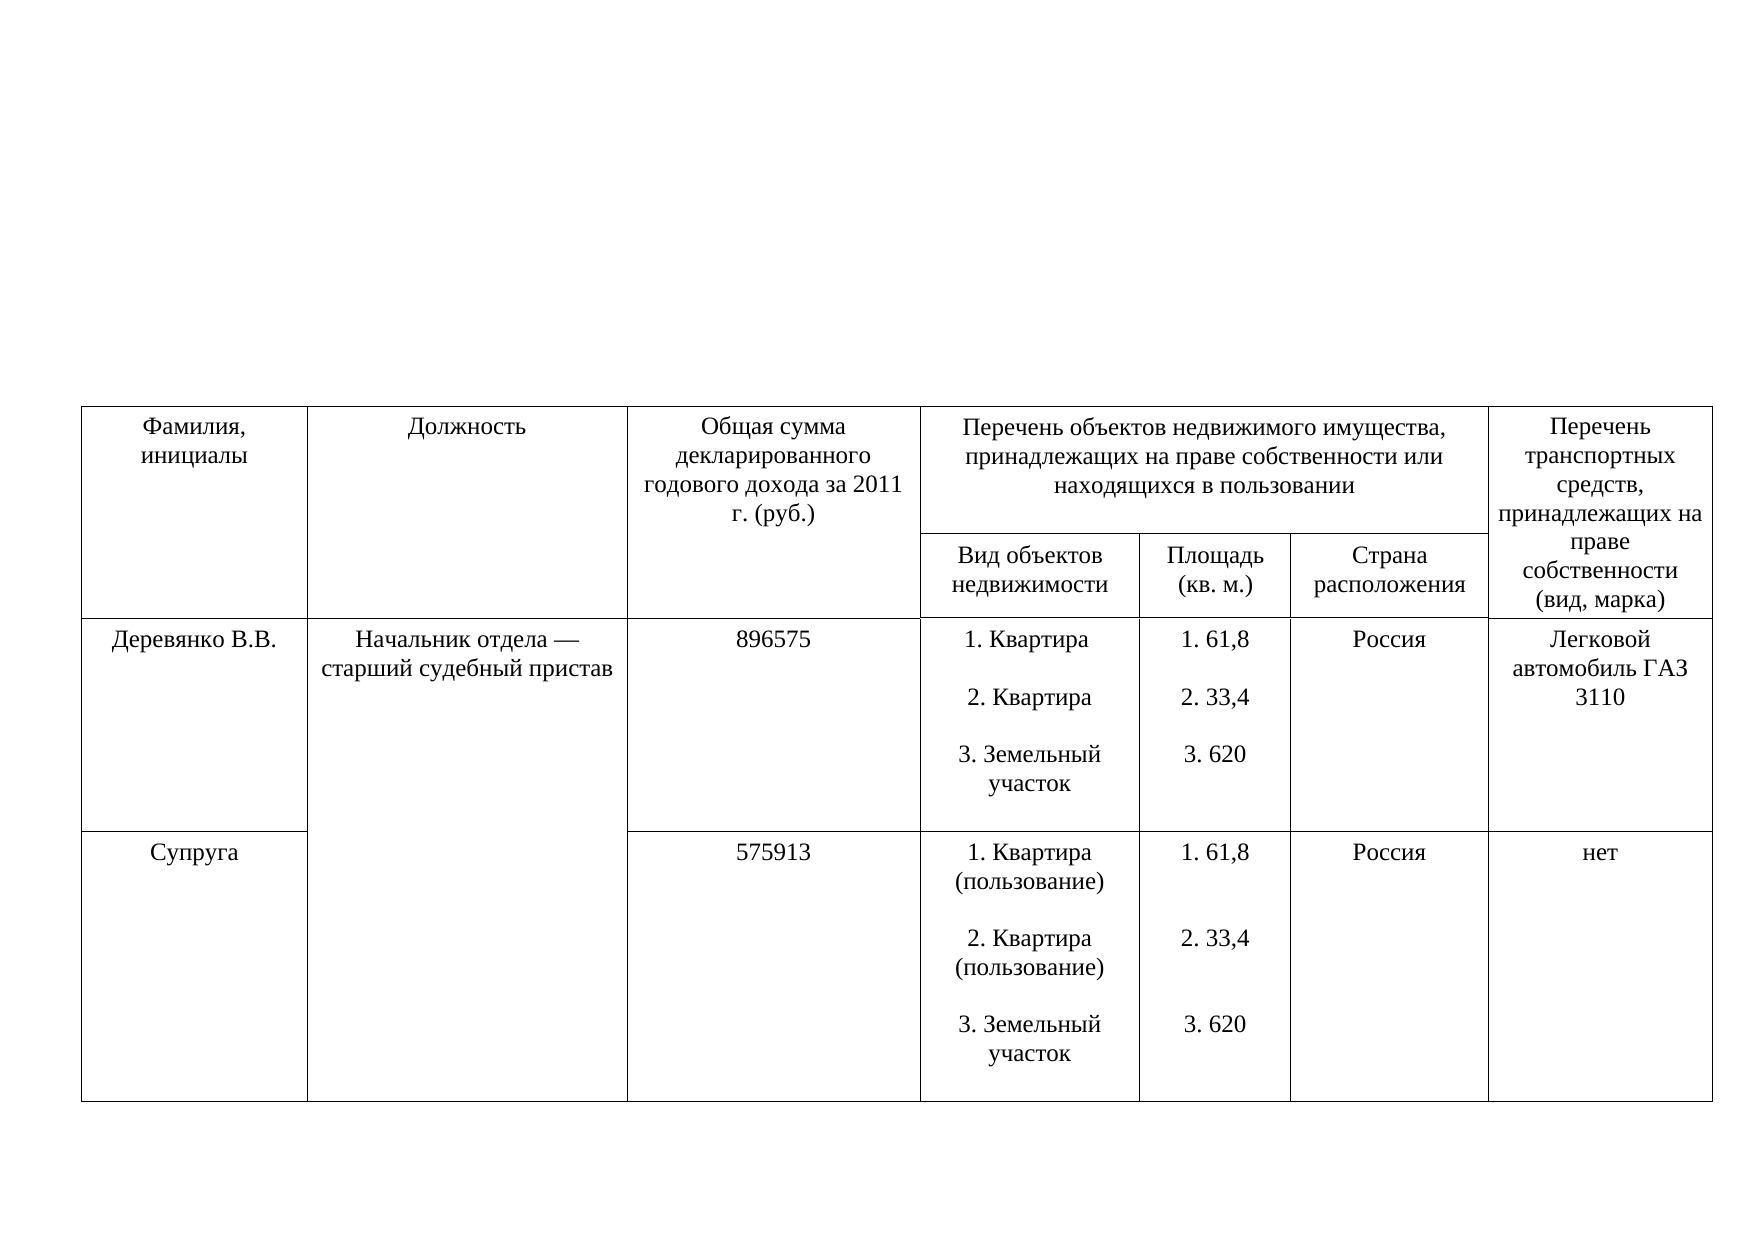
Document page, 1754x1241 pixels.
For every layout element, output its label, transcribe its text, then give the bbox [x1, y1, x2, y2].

table_cell 1. Квартира (пользование) 2. Квартира (пользование) 3. Земельный участок [921, 832, 1139, 1101]
table_header Фамилия, инициалы [82, 407, 307, 618]
table_cell Супруга [82, 832, 307, 1101]
table_header Перечень объектов недвижимого имущества, принадлежащих на праве собственности или находящихся в пользовании [921, 407, 1488, 533]
table_cell Деревянко В.В. [82, 619, 307, 831]
table_cell Страна расположения [1291, 534, 1488, 617]
table_header Общая сумма декларированного годового дохода за 2011 г. (руб.) [628, 407, 920, 618]
table_cell 575913 [628, 832, 920, 1101]
table_cell Легковой автомобиль ГАЗ 3110 [1489, 619, 1712, 831]
table_cell Площадь (кв. м.) [1140, 534, 1290, 617]
table_cell Россия [1291, 619, 1488, 831]
table_cell 1. Квартира 2. Квартира 3. Земельный участок [921, 619, 1139, 831]
table_header Перечень транспортных средств, принадлежащих на праве собственности (вид, марка) [1489, 407, 1712, 618]
table_cell 1. 61,8 2. 33,4 3. 620 [1140, 832, 1290, 1101]
table_cell Начальник отдела –– старший судебный пристав [308, 619, 627, 1101]
table_header Должность [308, 407, 627, 618]
table_cell 1. 61,8 2. 33,4 3. 620 [1140, 619, 1290, 831]
table_cell Россия [1291, 832, 1488, 1101]
table_cell Вид объектов недвижимости [921, 534, 1139, 617]
table_cell нет [1489, 832, 1712, 1101]
table_cell 896575 [628, 619, 920, 831]
